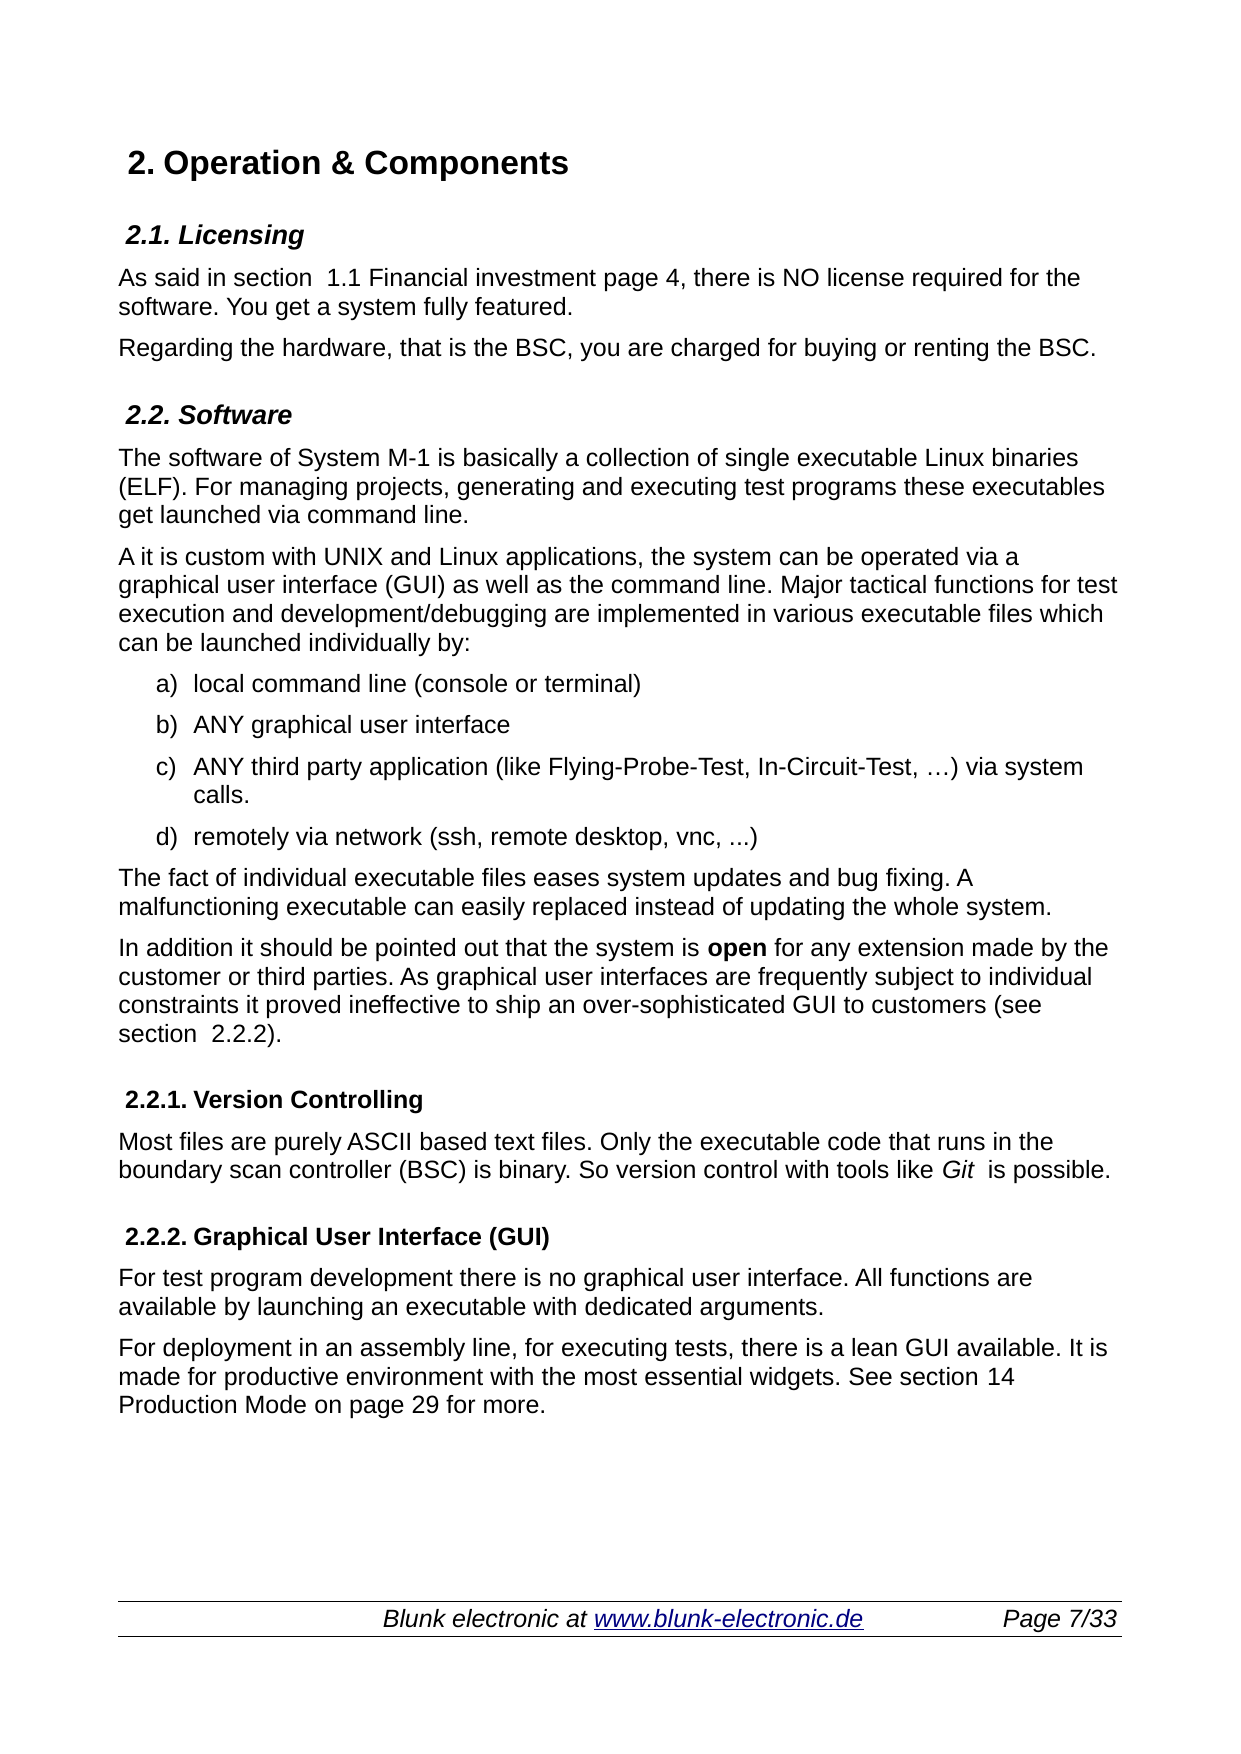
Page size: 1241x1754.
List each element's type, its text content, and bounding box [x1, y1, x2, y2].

text As said in section 1.1 Financial investment page 4, there is NO license required for the software. You get a system fully featured. [118, 263, 1122, 321]
subtitle Software [118, 399, 1122, 431]
subtitle Graphical User Interface (GUI) [118, 1222, 1122, 1251]
subtitle Version Controlling [118, 1086, 1122, 1114]
text A it is custom with UNIX and Linux applications, the system can be operated via a graphical user interface (GUI) as well as the command line. Major tactical functions for test execution and development/debugging are implemented in various executable files which can be launched individually by: [118, 542, 1122, 657]
text Regarding the hardware, that is the BSC, you are charged for buying or renting the BSC. [118, 333, 1122, 362]
list ANY third party application (like Flying-Probe-Test, In-Circuit-Test, …) via system calls. [156, 752, 1122, 809]
list remotely via network (ssh, remote desktop, vnc, ...) [156, 822, 1122, 851]
list local command line (console or terminal) [156, 669, 1122, 698]
text In addition it should be pointed out that the system is open for any extension made by the customer or third parties. As graphical user interfaces are frequently subject to individual constraints it proved ineffective to ship an over-sophisticated GUI to customers (see section 2.2.2). [118, 933, 1122, 1048]
text For test program development there is no graphical user interface. All functions are available by launching an executable with dedicated arguments. [118, 1263, 1122, 1321]
subtitle Operation & Components [118, 143, 1122, 182]
text Most files are purely ASCII based text files. Only the executable code that runs in the boundary scan controller (BSC) is binary. So version control with tools like Git is possible. [118, 1127, 1122, 1184]
text The software of System M-1 is basically a collection of single executable Linux binaries (ELF). For managing projects, generating and executing test programs these executables get launched via command line. [118, 443, 1122, 529]
subtitle Licensing [118, 219, 1122, 251]
text The fact of individual executable files eases system updates and bug fixing. A malfunctioning executable can easily replaced instead of updating the whole system. [118, 863, 1122, 921]
list ANY graphical user interface [156, 711, 1122, 739]
text For deployment in an assembly line, for executing tests, there is a lean GUI available. It is made for productive environment with the most essential widgets. See section 14 Production Mode on page 30 for more. [118, 1333, 1122, 1419]
